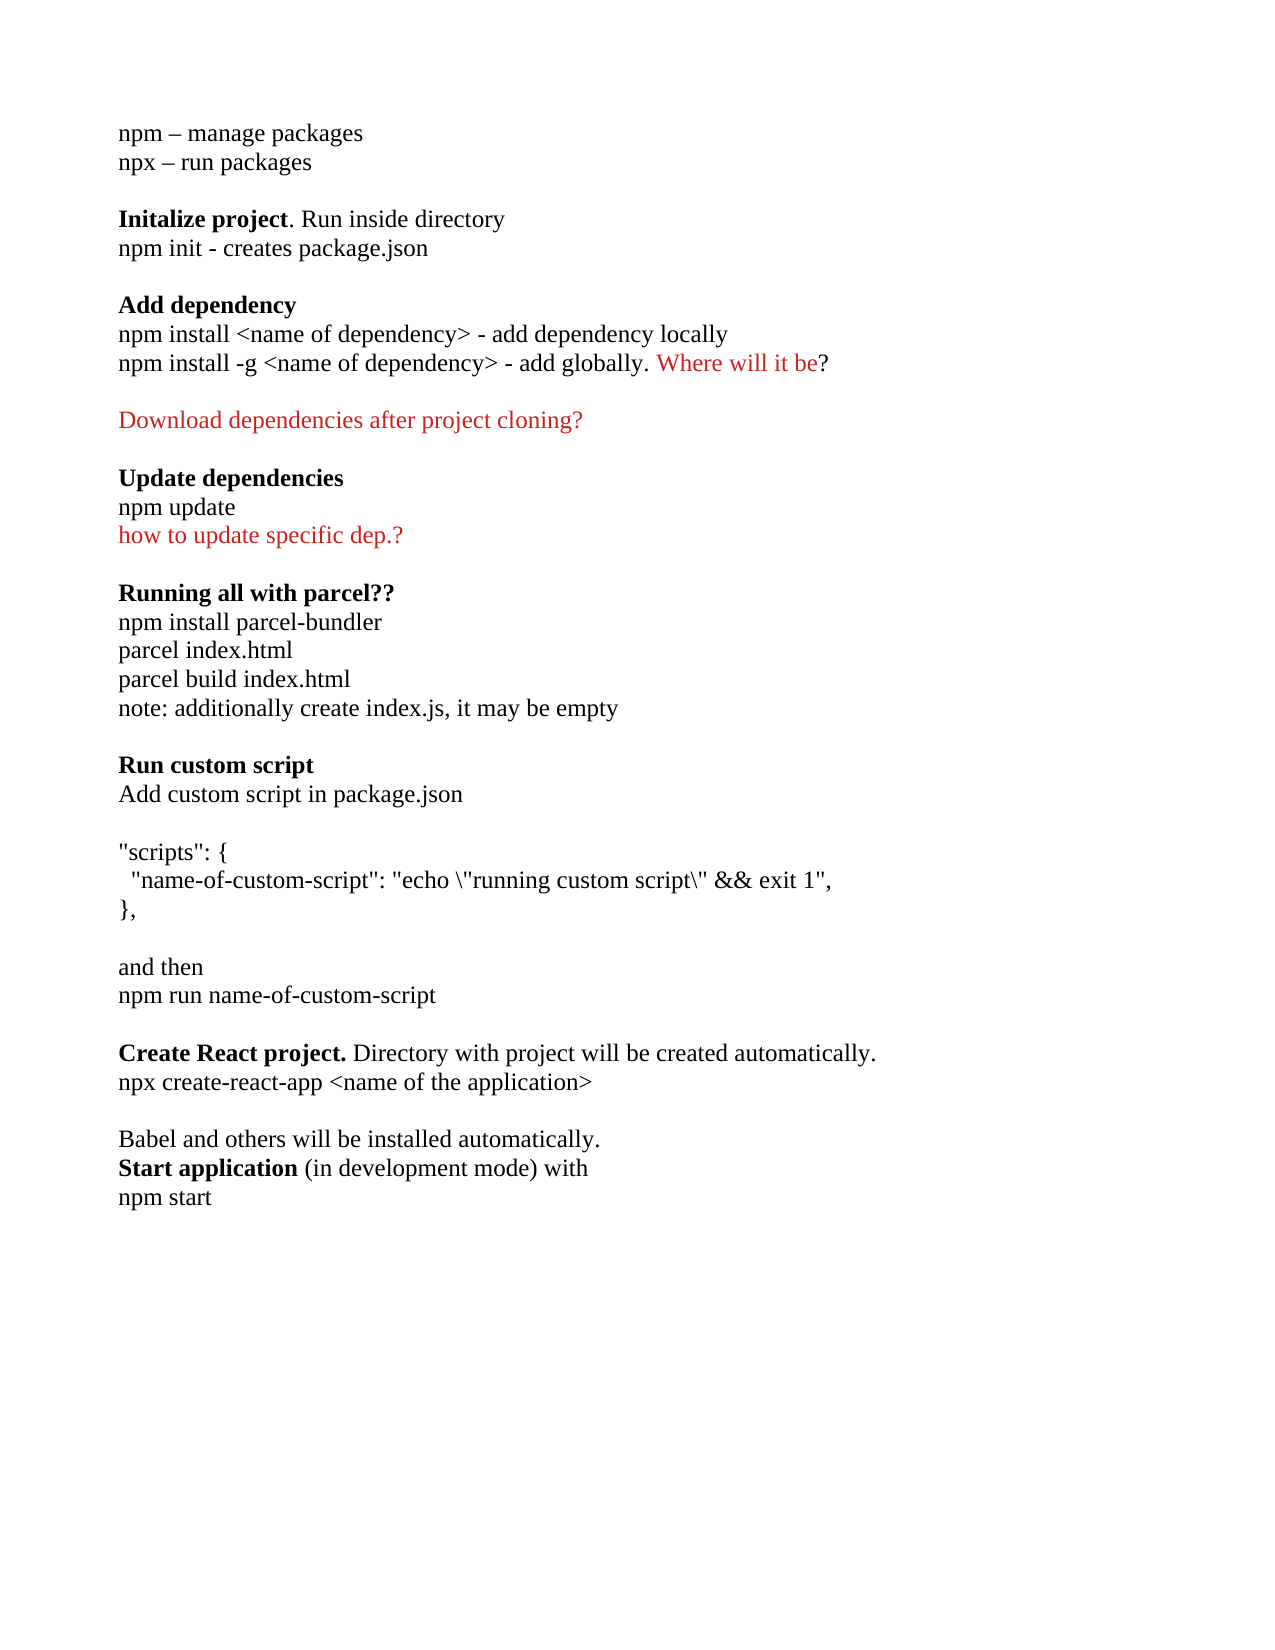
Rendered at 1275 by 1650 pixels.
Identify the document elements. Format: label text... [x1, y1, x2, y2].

text }, [118, 894, 1157, 923]
text npm install parcel-bundler [118, 607, 1157, 636]
text Run custom script [118, 751, 1157, 779]
text npm update [118, 492, 1157, 521]
text Start application (in development mode) with [118, 1153, 1157, 1182]
text "scripts": { [118, 837, 1157, 866]
text npm install <name of dependency> - add dependency locally [118, 319, 1157, 348]
text Add dependency [118, 291, 1157, 319]
text npx create-react-app <name of the application> [118, 1067, 1157, 1096]
text Initalize project. Run inside directory [118, 204, 1157, 233]
text npm run name-of-custom-script [118, 981, 1157, 1009]
text note: additionally create index.js, it may be empty [118, 693, 1157, 722]
text Add custom script in package.json [118, 779, 1157, 808]
text npm start [118, 1182, 1157, 1211]
text "name-of-custom-script": "echo \"running custom script\" && exit 1", [118, 866, 1157, 894]
text npm install -g <name of dependency> - add globally. Where will it be? [118, 348, 1157, 377]
text how to update specific dep.? [118, 521, 1157, 549]
text Download dependencies after project cloning? [118, 406, 1157, 434]
text parcel build index.html [118, 664, 1157, 693]
text Update dependencies [118, 463, 1157, 492]
text and then [118, 952, 1157, 981]
text Create React project. Directory with project will be created automatically. [118, 1038, 1157, 1067]
text npm init - creates package.json [118, 233, 1157, 262]
text npx – run packages [118, 147, 1157, 176]
text Babel and others will be installed automatically. [118, 1124, 1157, 1153]
text parcel index.html [118, 636, 1157, 664]
text npm – manage packages [118, 118, 1157, 147]
text Running all with parcel?? [118, 578, 1157, 607]
